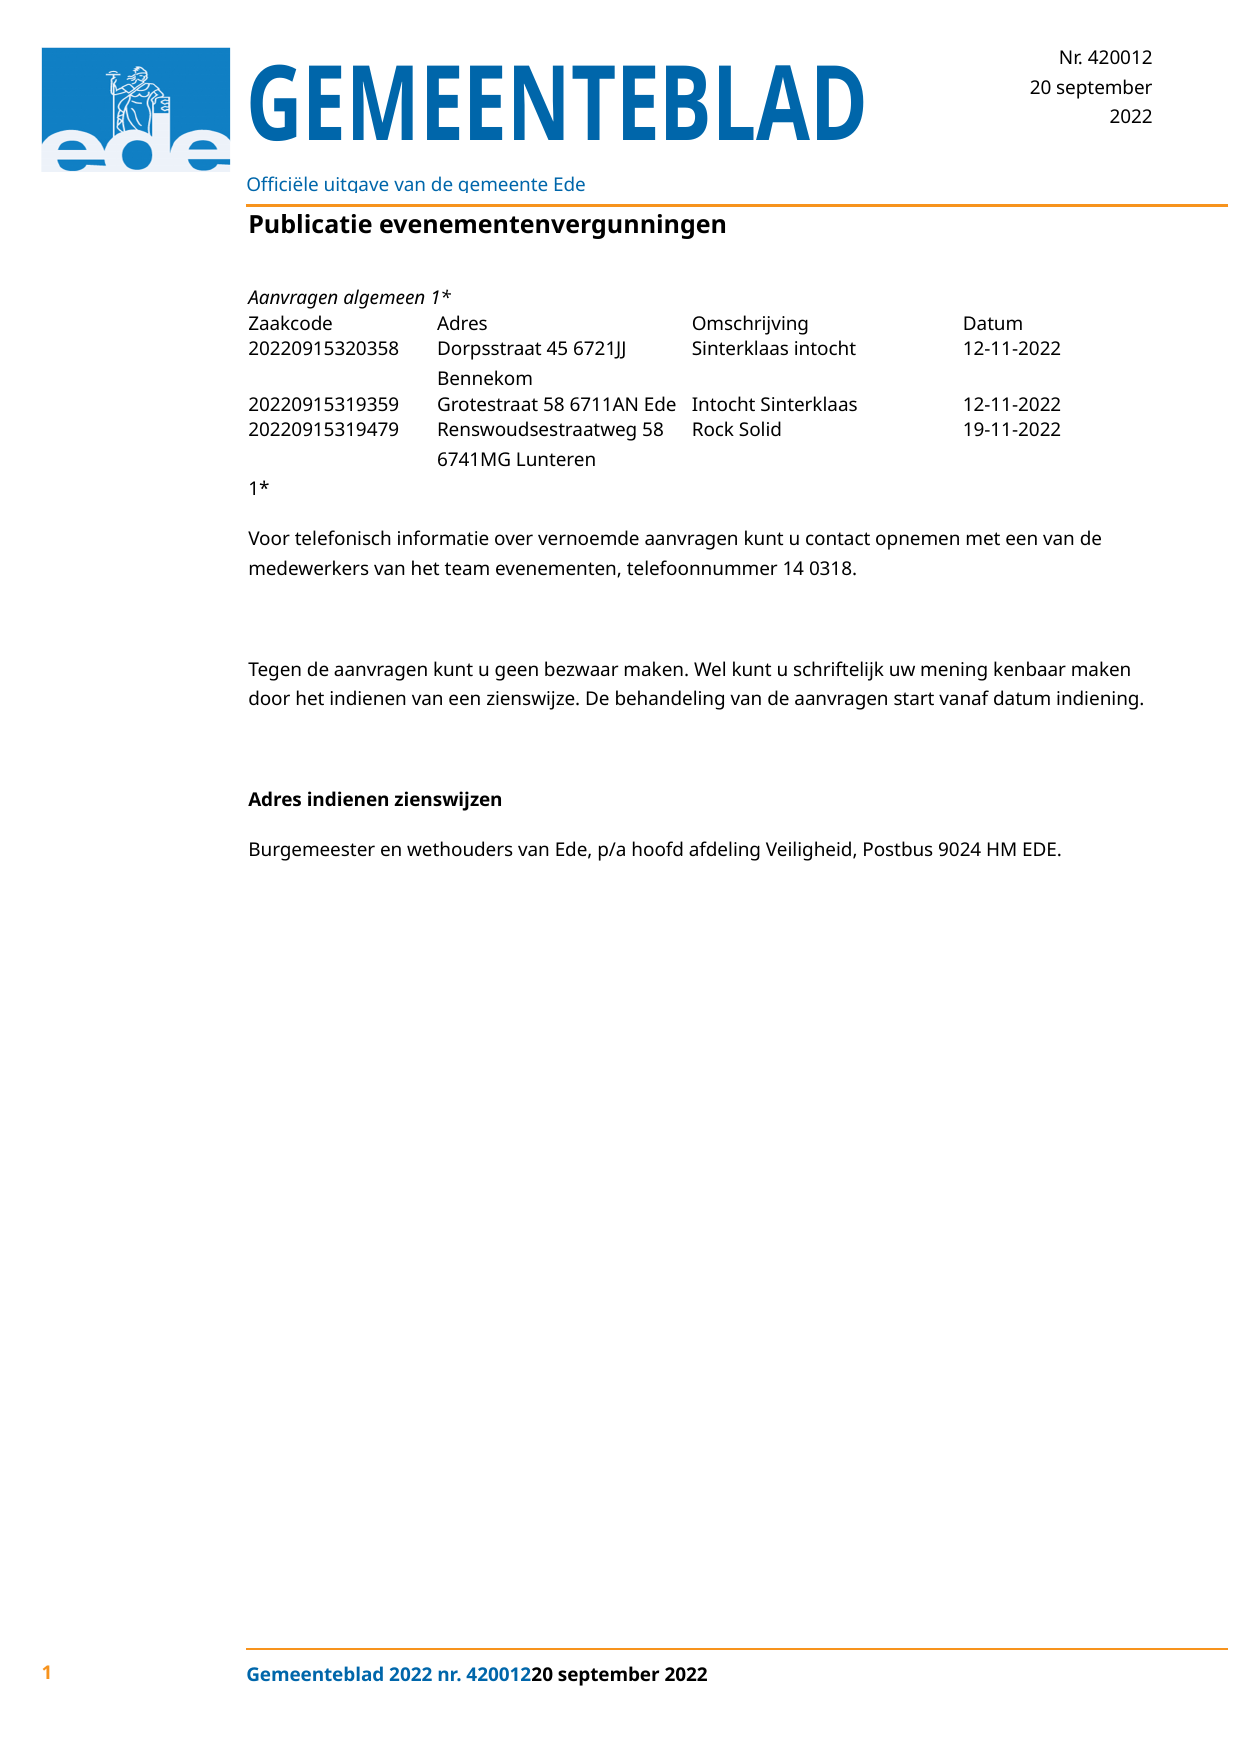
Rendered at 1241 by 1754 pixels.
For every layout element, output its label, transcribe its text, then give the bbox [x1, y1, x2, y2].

table_cell Intocht Sinterklaas [692, 391, 963, 416]
table_header Zaakcode [248, 310, 437, 335]
text 1* [248, 475, 1152, 501]
text Voor telefonisch informatie over vernoemde aanvragen kunt u contact opnemen met een van de medewerkers van het team evenementen, telefoonnummer 14 0318. [248, 525, 1152, 581]
text Adres indienen zienswijzen [248, 786, 1152, 812]
table_cell 12-11-2022 [963, 335, 1152, 391]
text Burgemeester en wethouders van Ede, p/a hoofd afdeling Veiligheid, Postbus 9024 HM EDE. [248, 837, 1152, 862]
table_cell 20220915319359 [248, 391, 437, 416]
text Publicatie evenementenvergunningen [248, 207, 1152, 241]
table_cell Renswoudsestraatweg 58 6741MG Lunteren [437, 416, 692, 472]
table_cell 20220915320358 [248, 335, 437, 391]
table_header Datum [963, 310, 1152, 335]
table_cell 19-11-2022 [963, 416, 1152, 472]
picture [41, 47, 231, 172]
table_header Adres [437, 310, 692, 335]
text Aanvragen algemeen 1* [248, 284, 1152, 309]
table_cell Sinterklaas intocht [692, 335, 963, 391]
table_cell 20220915319479 [248, 416, 437, 472]
text Tegen de aanvragen kunt u geen bezwaar maken. Wel kunt u schriftelijk uw mening kenbaar maken door het indienen van een zienswijze. De behandeling van de aanvragen start vanaf datum indiening. [248, 656, 1152, 711]
table_header Omschrijving [692, 310, 963, 335]
table_cell Dorpsstraat 45 6721JJ Bennekom [437, 335, 692, 391]
table_cell Rock Solid [692, 416, 963, 472]
table_cell 12-11-2022 [963, 391, 1152, 416]
table_cell Grotestraat 58 6711AN Ede [437, 391, 692, 416]
